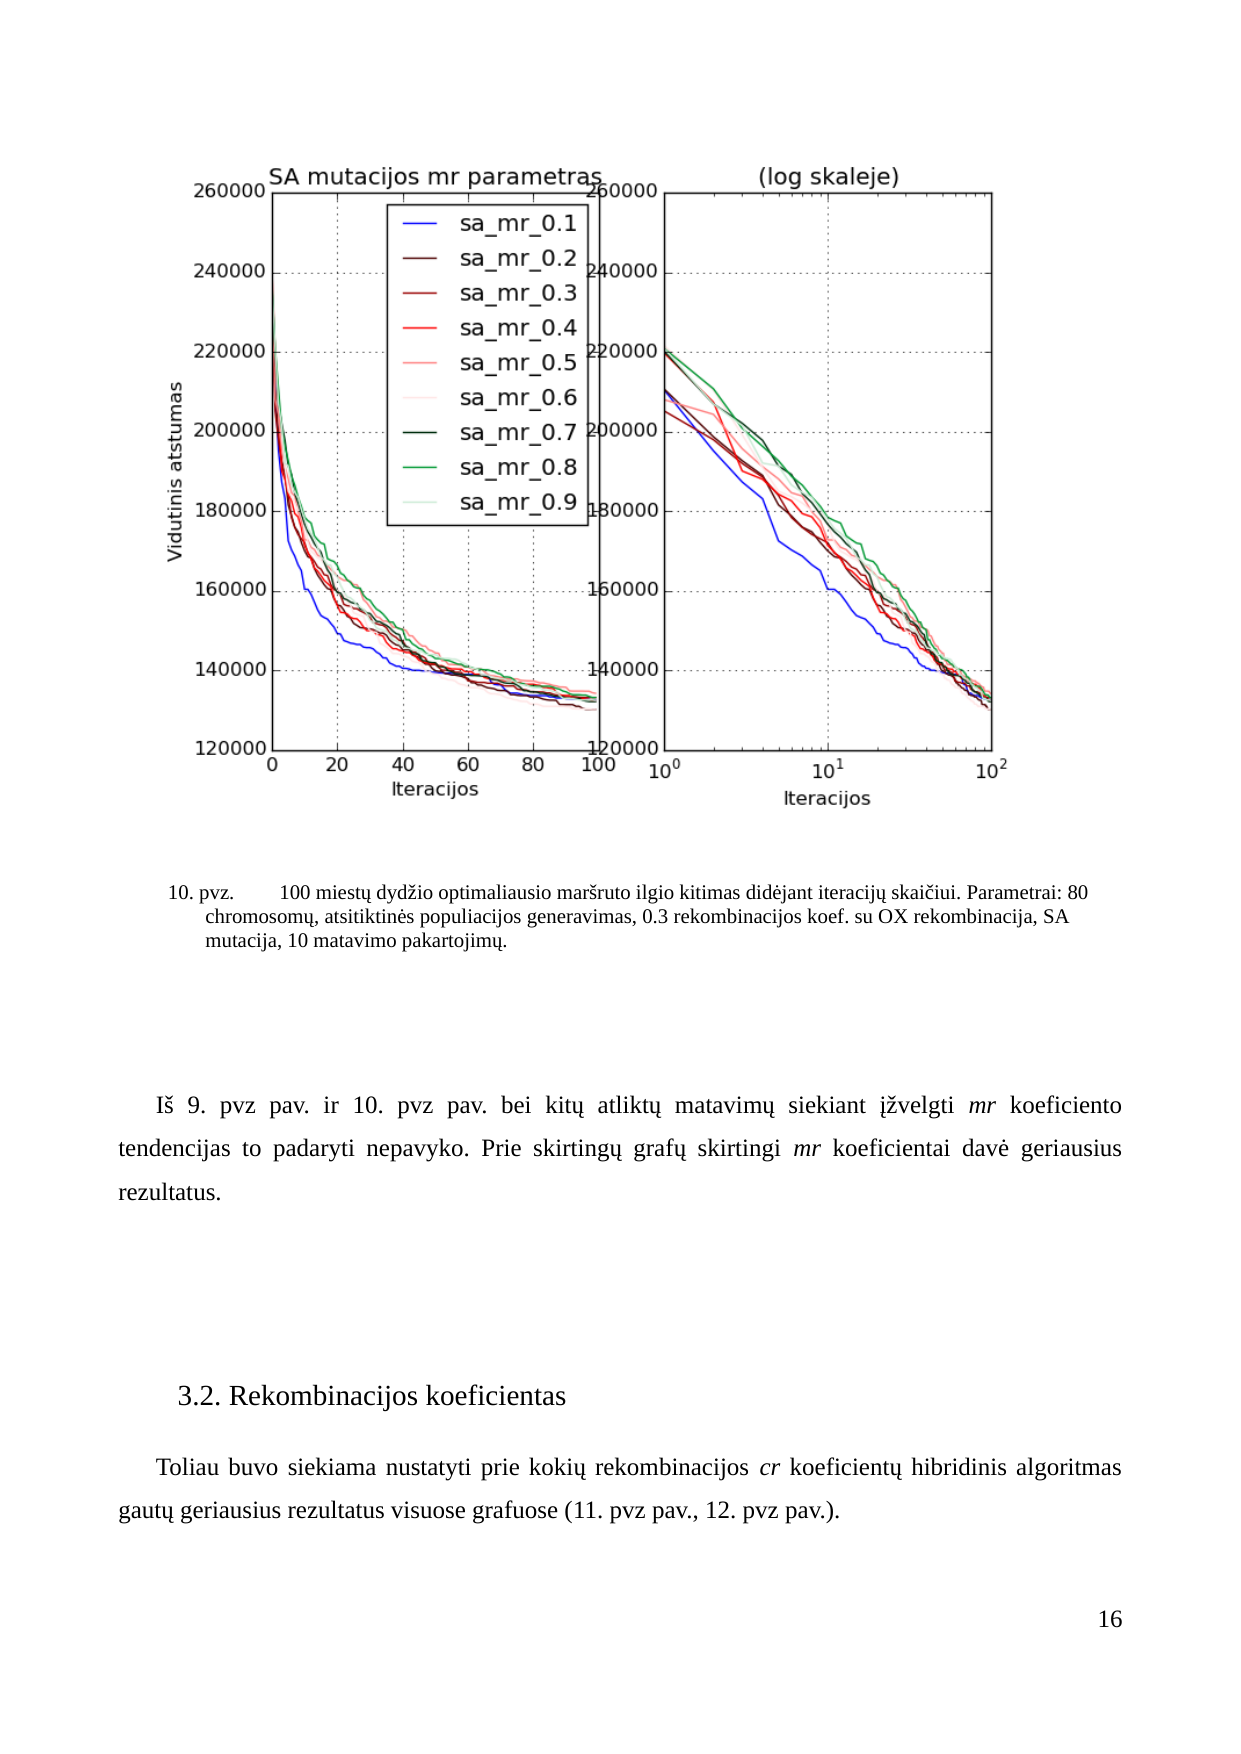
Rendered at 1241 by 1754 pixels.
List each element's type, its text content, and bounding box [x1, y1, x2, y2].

text Toliau buvo siekiama nustatyti prie kokių rekombinacijos cr koeficientų hibridinis algoritmas gautų geriausius rezultatus visuose grafuose (11 pav., 12 pav.). [118, 1452, 1122, 1524]
text Iš 9 pav. ir 10 pav. bei kitų atliktų matavimų siekiant įžvelgti mr koeficiento tendencijas to padaryti nepavyko. Prie skirtingų grafų skirtingi mr koeficientai davė geriausius rezultatus. [118, 1090, 1122, 1205]
table_header [118, 118, 1122, 819]
picture [156, 123, 1084, 820]
table_cell 100 miestų dydžio optimaliausio maršruto ilgio kitimas didėjant iteracijų skaičiui. Parametrai: 80 chromosomų, atsitiktinės populiacijos generavimas, 0.3 rekombinacijos koef. su OX rekombinacija, SA mutacija, 10 matavimo pakartojimų. [118, 862, 1122, 971]
subtitle Rekombinacijos koeficientas [118, 1378, 1122, 1411]
table_header [118, 820, 1122, 862]
